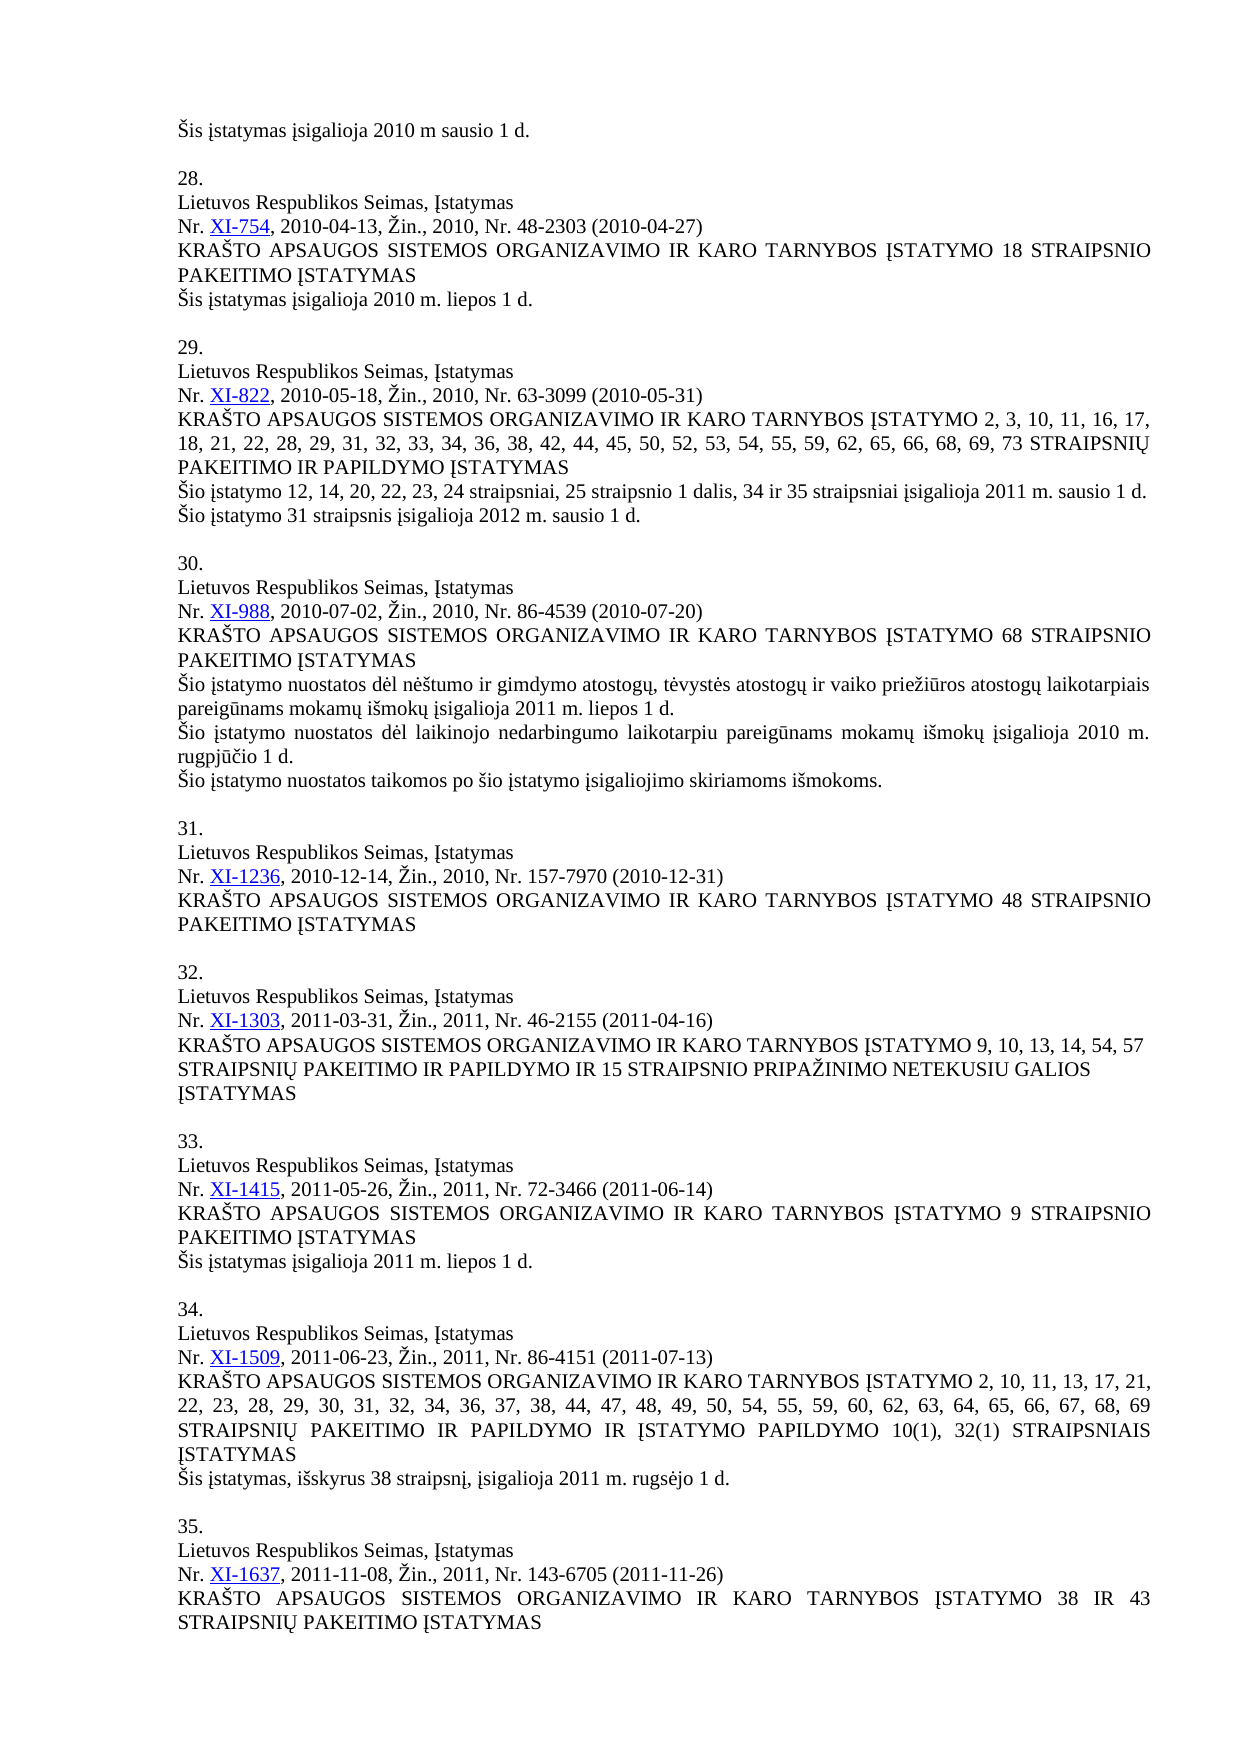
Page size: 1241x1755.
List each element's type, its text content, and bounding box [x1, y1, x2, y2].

text Nr. XI-1509, 2011-06-23, Žin., 2011, Nr. 86-4151 (2011-07-13) [177, 1345, 1152, 1369]
text Lietuvos Respublikos Seimas, Įstatymas [177, 359, 1152, 383]
text Šio įstatymo nuostatos dėl nėštumo ir gimdymo atostogų, tėvystės atostogų ir vaiko priežiūros atostogų laikotarpiais pareigūnams mokamų išmokų įsigalioja 2011 m. liepos 1 d. [177, 672, 1152, 720]
text KRAŠTO APSAUGOS SISTEMOS ORGANIZAVIMO IR KARO TARNYBOS ĮSTATYMO 48 STRAIPSNIO PAKEITIMO ĮSTATYMAS [177, 888, 1152, 936]
text 29. [177, 335, 1152, 359]
text KRAŠTO APSAUGOS SISTEMOS ORGANIZAVIMO IR KARO TARNYBOS ĮSTATYMO 68 STRAIPSNIO PAKEITIMO ĮSTATYMAS [177, 623, 1152, 672]
text KRAŠTO APSAUGOS SISTEMOS ORGANIZAVIMO IR KARO TARNYBOS ĮSTATYMO 18 STRAIPSNIO PAKEITIMO ĮSTATYMAS [177, 238, 1152, 287]
text 32. [177, 960, 1152, 984]
text Lietuvos Respublikos Seimas, Įstatymas [177, 575, 1152, 599]
text Šio įstatymo nuostatos dėl laikinojo nedarbingumo laikotarpiu pareigūnams mokamų išmokų įsigalioja 2010 m. rugpjūčio 1 d. [177, 720, 1152, 768]
text Lietuvos Respublikos Seimas, Įstatymas [177, 1321, 1152, 1345]
text Lietuvos Respublikos Seimas, Įstatymas [177, 984, 1152, 1008]
text 35. [177, 1514, 1152, 1538]
text 33. [177, 1129, 1152, 1153]
text 28. [177, 166, 1152, 190]
text Šio įstatymo 31 straipsnis įsigalioja 2012 m. sausio 1 d. [177, 503, 1152, 527]
text Nr. XI-822, 2010-05-18, Žin., 2010, Nr. 63-3099 (2010-05-31) [177, 383, 1152, 407]
text Nr. XI-1415, 2011-05-26, Žin., 2011, Nr. 72-3466 (2011-06-14) [177, 1177, 1152, 1201]
text Šis įstatymas įsigalioja 2010 m. liepos 1 d. [177, 287, 1152, 311]
text Nr. XI-1637, 2011-11-08, Žin., 2011, Nr. 143-6705 (2011-11-26) [177, 1562, 1152, 1586]
text Lietuvos Respublikos Seimas, Įstatymas [177, 1538, 1152, 1562]
text KRAŠTO APSAUGOS SISTEMOS ORGANIZAVIMO IR KARO TARNYBOS ĮSTATYMO 9 STRAIPSNIO PAKEITIMO ĮSTATYMAS [177, 1201, 1152, 1249]
text KRAŠTO APSAUGOS SISTEMOS ORGANIZAVIMO IR KARO TARNYBOS ĮSTATYMO 2, 10, 11, 13, 17, 21, 22, 23, 28, 29, 30, 31, 32, 34, 36, 37, 38, 44, 47, 48, 49, 50, 54, 55, 59, 60, 62, 63, 64, 65, 66, 67, 68, 69 STRAIPSNIŲ PAKEITIMO IR PAPILDYMO IR ĮSTATYMO PAPILDYMO 10(1), 32(1) STRAIPSNIAIS ĮSTATYMAS [177, 1369, 1152, 1466]
text Nr. XI-1303, 2011-03-31, Žin., 2011, Nr. 46-2155 (2011-04-16) [177, 1008, 1152, 1032]
text Šis įstatymas, išskyrus 38 straipsnį, įsigalioja 2011 m. rugsėjo 1 d. [177, 1466, 1152, 1490]
text 34. [177, 1297, 1152, 1321]
text Nr. XI-1236, 2010-12-14, Žin., 2010, Nr. 157-7970 (2010-12-31) [177, 864, 1152, 888]
text Nr. XI-754, 2010-04-13, Žin., 2010, Nr. 48-2303 (2010-04-27) [177, 214, 1152, 238]
text 31. [177, 816, 1152, 840]
text 30. [177, 551, 1152, 575]
text Lietuvos Respublikos Seimas, Įstatymas [177, 190, 1152, 214]
text Šis įstatymas įsigalioja 2010 m sausio 1 d. [177, 118, 1152, 142]
text Šio įstatymo nuostatos taikomos po šio įstatymo įsigaliojimo skiriamoms išmokoms. [177, 768, 1152, 792]
text Nr. XI-988, 2010-07-02, Žin., 2010, Nr. 86-4539 (2010-07-20) [177, 599, 1152, 623]
text Lietuvos Respublikos Seimas, Įstatymas [177, 840, 1152, 864]
text KRAŠTO APSAUGOS SISTEMOS ORGANIZAVIMO IR KARO TARNYBOS ĮSTATYMO 9, 10, 13, 14, 54, 57 STRAIPSNIŲ PAKEITIMO IR PAPILDYMO IR 15 STRAIPSNIO PRIPAŽINIMO NETEKUSIU GALIOS ĮSTATYMAS [177, 1032, 1152, 1105]
text Lietuvos Respublikos Seimas, Įstatymas [177, 1153, 1152, 1177]
text KRAŠTO APSAUGOS SISTEMOS ORGANIZAVIMO IR KARO TARNYBOS ĮSTATYMO 38 IR 43 STRAIPSNIŲ PAKEITIMO ĮSTATYMAS [177, 1586, 1152, 1634]
text Šis įstatymas įsigalioja 2011 m. liepos 1 d. [177, 1249, 1152, 1273]
text Šio įstatymo 12, 14, 20, 22, 23, 24 straipsniai, 25 straipsnio 1 dalis, 34 ir 35 straipsniai įsigalioja 2011 m. sausio 1 d. [177, 479, 1157, 503]
text KRAŠTO APSAUGOS SISTEMOS ORGANIZAVIMO IR KARO TARNYBOS ĮSTATYMO 2, 3, 10, 11, 16, 17, 18, 21, 22, 28, 29, 31, 32, 33, 34, 36, 38, 42, 44, 45, 50, 52, 53, 54, 55, 59, 62, 65, 66, 68, 69, 73 STRAIPSNIŲ PAKEITIMO IR PAPILDYMO ĮSTATYMAS [177, 407, 1152, 479]
